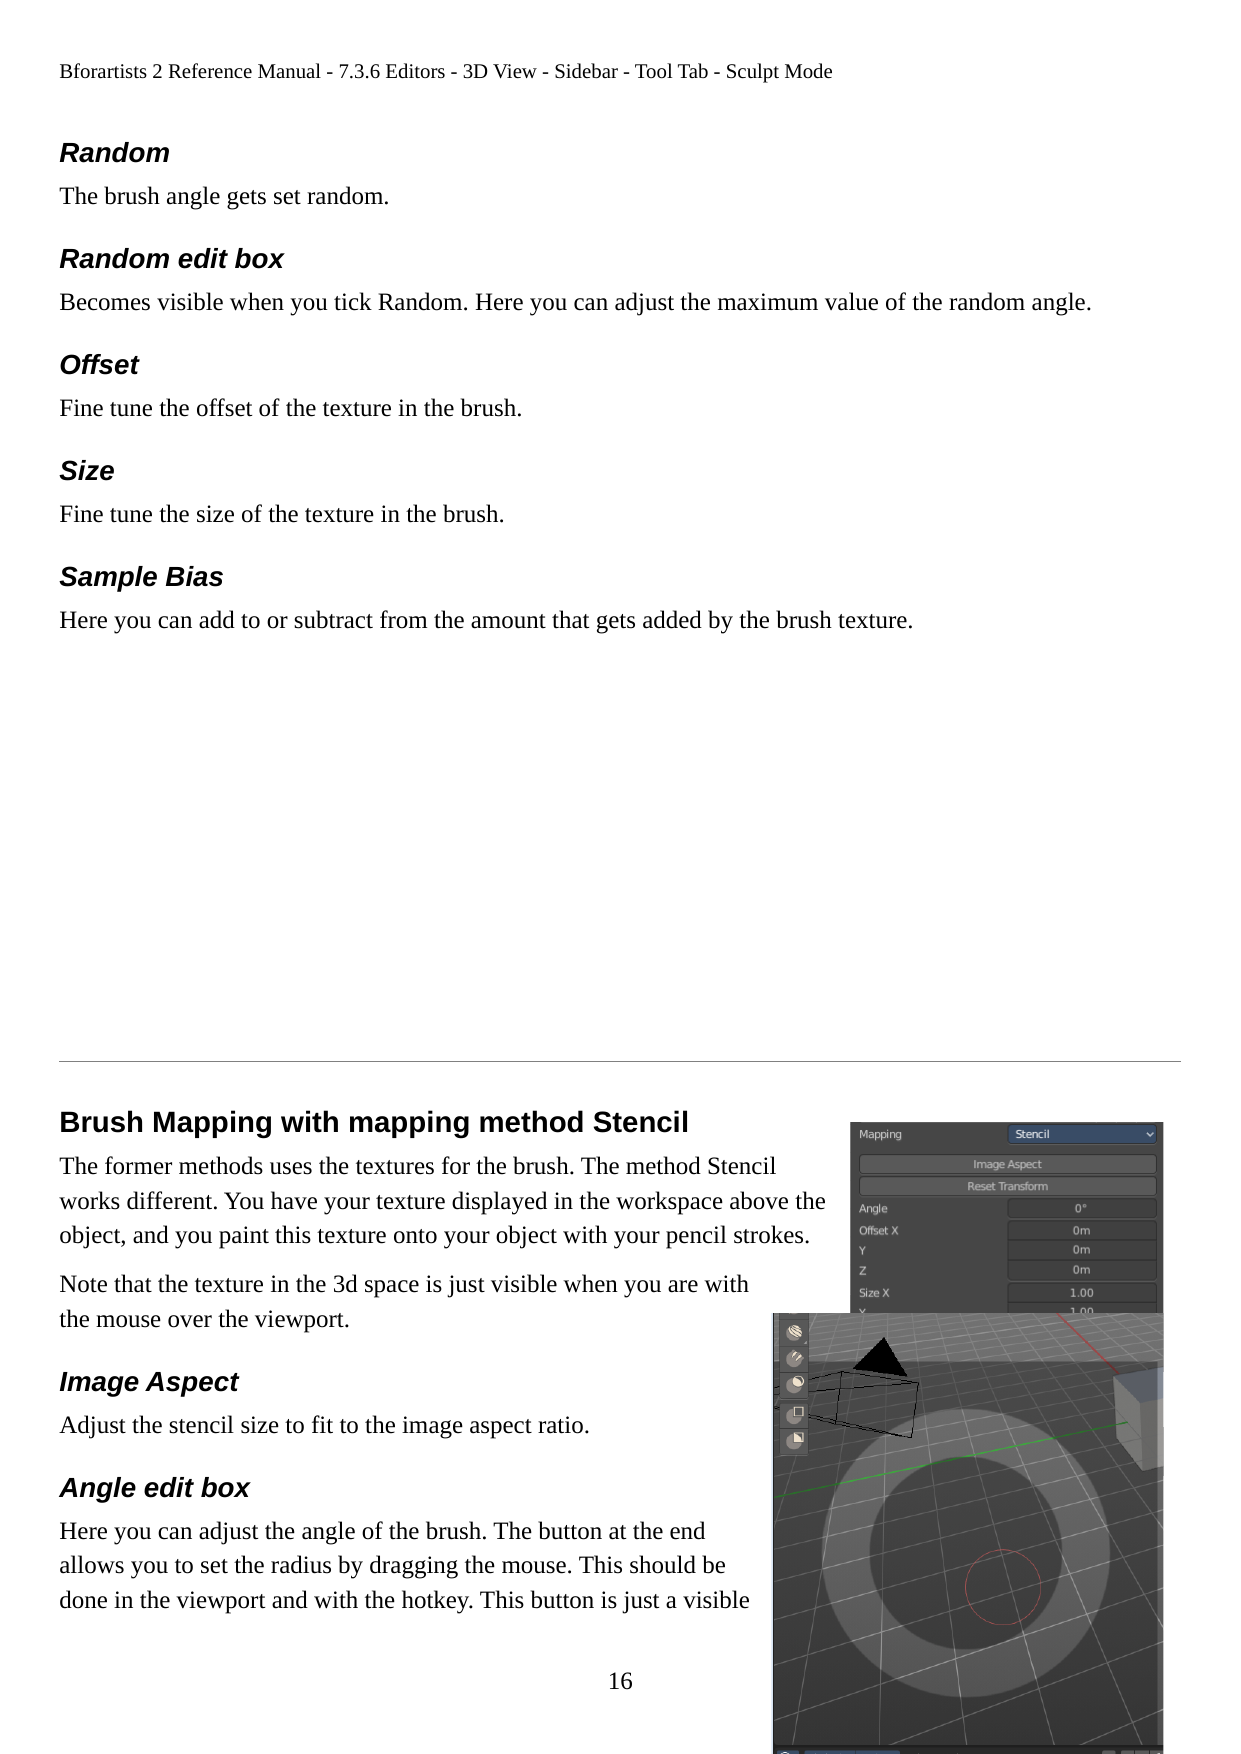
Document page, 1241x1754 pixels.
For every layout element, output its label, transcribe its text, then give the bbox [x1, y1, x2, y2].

text Becomes visible when you tick Random. Here you can adjust the maximum value of the random angle. [59, 287, 1181, 316]
text Here you can add to or subtract from the amount that gets added by the brush texture. [59, 605, 1181, 633]
subtitle Angle edit box [59, 1471, 771, 1503]
subtitle Random edit box [59, 243, 1181, 274]
text Adjust the stencil size to fit to the image aspect ratio. [59, 1410, 771, 1438]
subtitle [1164, 1365, 1181, 1397]
subtitle Image Aspect [59, 1365, 771, 1397]
text Fine tune the offset of the texture in the brush. [59, 393, 1181, 422]
subtitle Size [59, 454, 1181, 486]
text The former methods uses the textures for the brush. The method Stencil works different. You have your texture displayed in the workspace above the object, and you paint this texture onto your object with your pencil strokes. [59, 1151, 850, 1249]
subtitle Random [59, 137, 1181, 168]
picture [771, 1122, 1164, 1754]
subtitle Offset [59, 348, 1181, 380]
text Here you can adjust the angle of the brush. The button at the end allows you to set the radius by dragging the mouse. This should be done in the viewport and with the hotkey. This button is just a visible [59, 1516, 771, 1613]
text Note that the texture in the 3d space is just visible when you are with the mouse over the viewport. [59, 1269, 850, 1333]
subtitle Brush Mapping with mapping method Stencil [59, 1105, 1181, 1139]
subtitle [1164, 1471, 1181, 1503]
text Fine tune the size of the texture in the brush. [59, 499, 1181, 528]
text The brush angle gets set random. [59, 181, 1181, 210]
subtitle Sample Bias [59, 560, 1181, 592]
